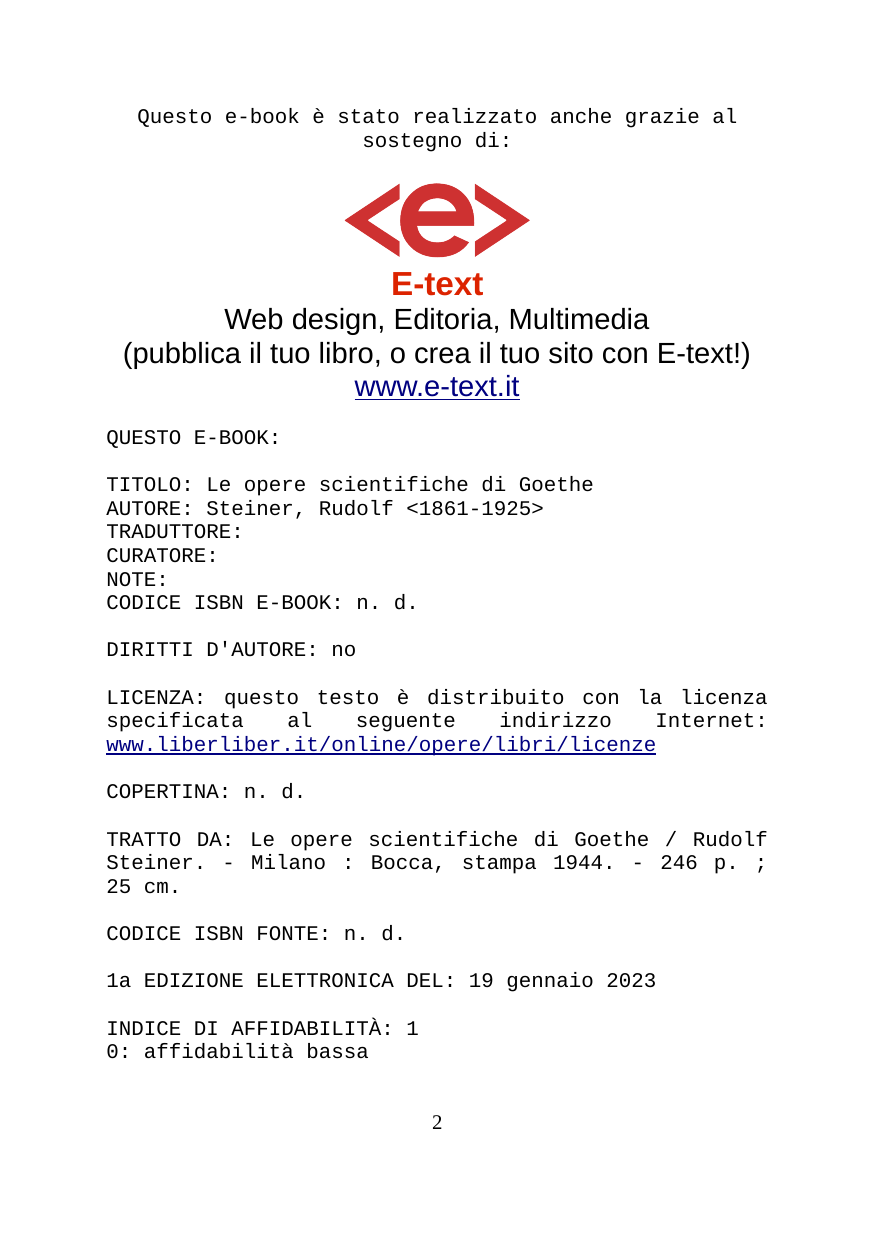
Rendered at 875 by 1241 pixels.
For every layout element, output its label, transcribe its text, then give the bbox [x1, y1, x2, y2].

text TITOLO: Le opere scientifiche di Goethe [106, 474, 768, 498]
text CURATORE: [106, 545, 768, 568]
text www.e-text.it [106, 369, 768, 403]
text TRATTO DA: Le opere scientifiche di Goethe / Rudolf Steiner. - Milano : Bocca, stampa 1944. - 246 p. ; 25 cm. [106, 829, 768, 899]
picture [343, 183, 531, 258]
text DIRITTI D'AUTORE: no [106, 639, 768, 663]
text 0: affidabilità bassa [106, 1041, 768, 1065]
text Web design, Editoria, Multimedia [106, 302, 768, 336]
text AUTORE: Steiner, Rudolf <1861-1925> [106, 498, 768, 521]
text NOTE: [106, 568, 768, 592]
text LICENZA: questo testo è distribuito con la licenza specificata al seguente indirizzo Internet: www.liberliber.it/online/opere/libri/licenze [106, 687, 768, 758]
text CODICE ISBN E-BOOK: n. d. [106, 592, 768, 616]
text COPERTINA: n. d. [106, 781, 768, 805]
text (pubblica il tuo libro, o crea il tuo sito con E-text!) [106, 336, 768, 369]
text 1a EDIZIONE ELETTRONICA DEL: 19 gennaio 2023 [106, 971, 768, 994]
text CODICE ISBN FONTE: n. d. [106, 923, 768, 947]
text Questo e-book è stato realizzato anche grazie al sostegno di: [106, 106, 768, 153]
text QUESTO E-BOOK: [106, 427, 768, 450]
text TRADUTTORE: [106, 521, 768, 545]
text INDICE DI AFFIDABILITÀ: 1 [106, 1018, 768, 1041]
text E-text [106, 264, 768, 302]
